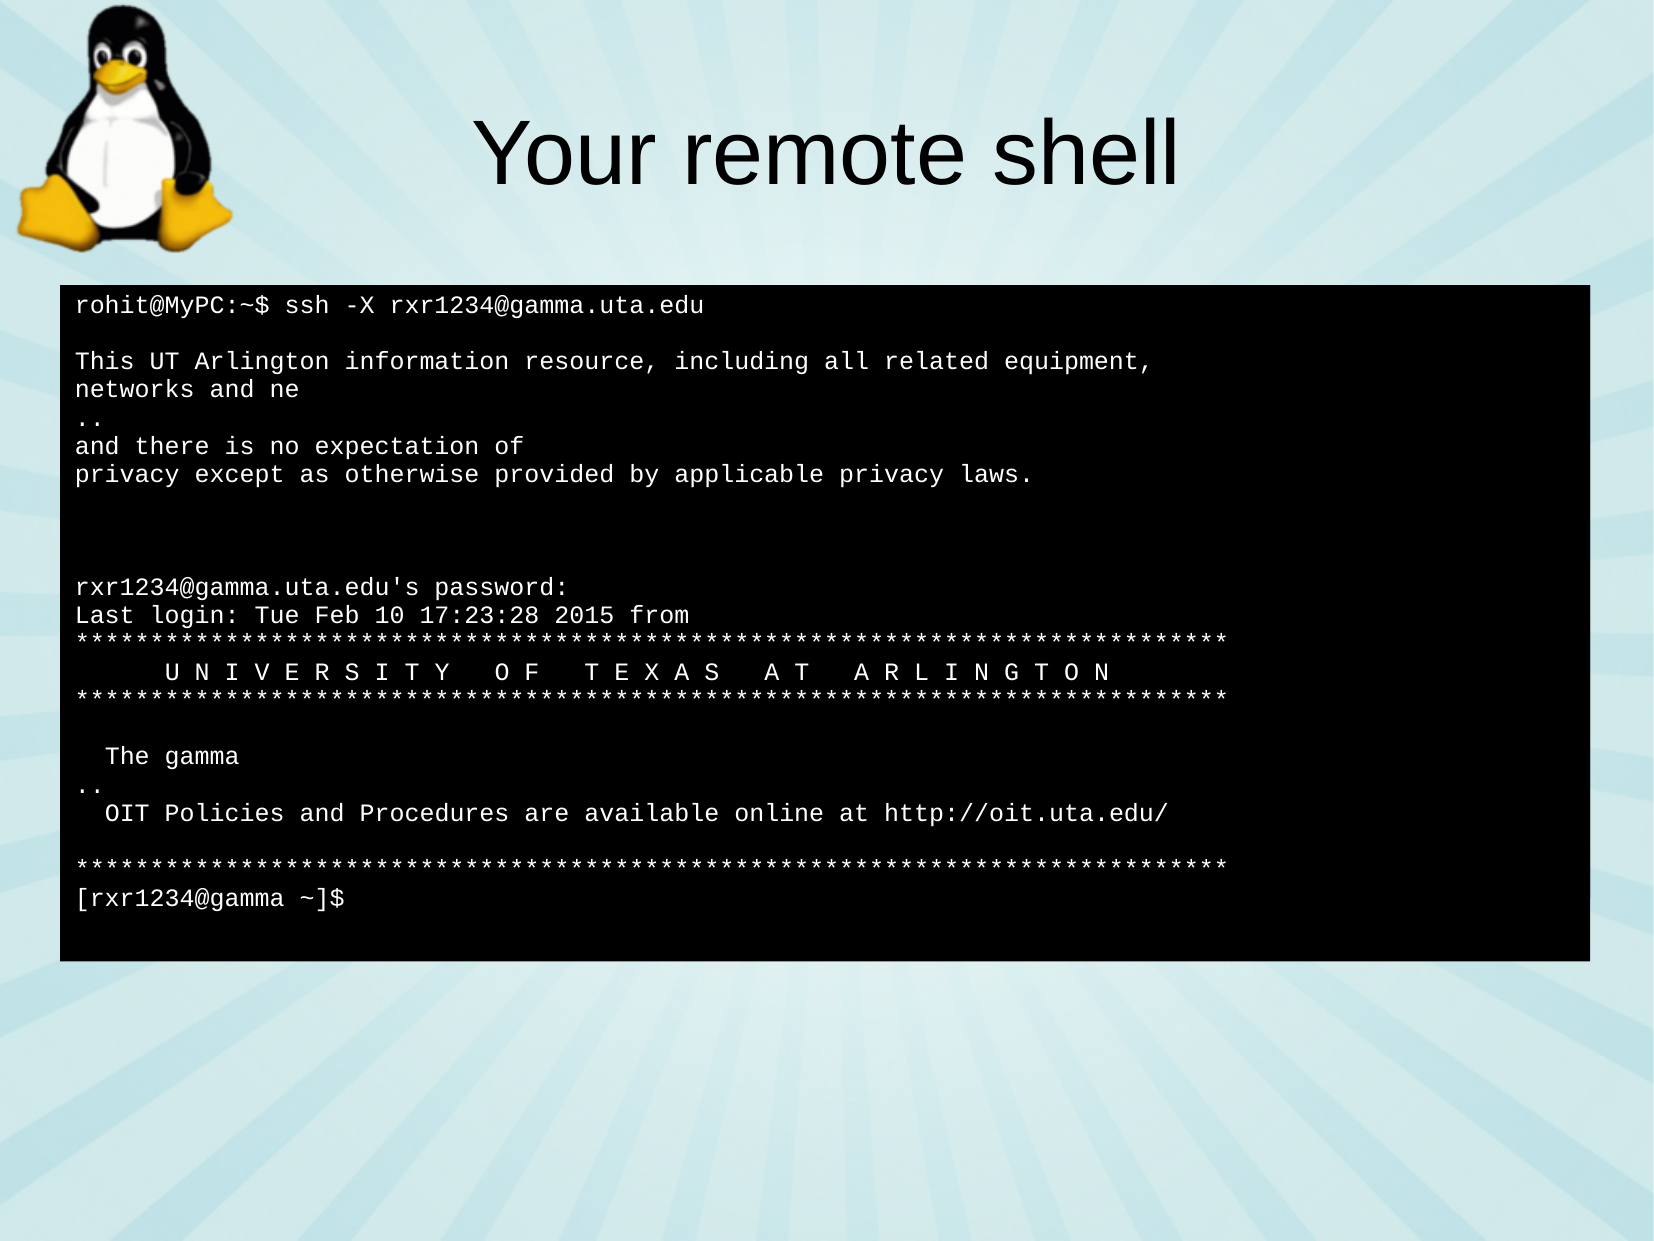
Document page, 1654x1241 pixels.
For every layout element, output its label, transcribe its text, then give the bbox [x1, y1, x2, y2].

text_box rohit@MyPC:~$ ssh -X rxr1234@gamma.uta.edu This UT Arlington information resource, including all related equipment, networks and ne .. and there is no expectation of privacy except as otherwise provided by applicable privacy laws. rxr1234@gamma.uta.edu's password: Last login: Tue Feb 10 17:23:28 2015 from ***************************************************************************** U N I V E R S I T Y O F T E X A S A T A R L I N G T O N ***************************************************************************** The gamma .. OIT Policies and Procedures are available online at http://oit.uta.edu/ ***************************************************************************** [rxr1234@gamma ~]$ [60, 285, 1591, 962]
picture [0, 0, 1654, 1241]
title Your remote shell [82, 49, 1571, 257]
